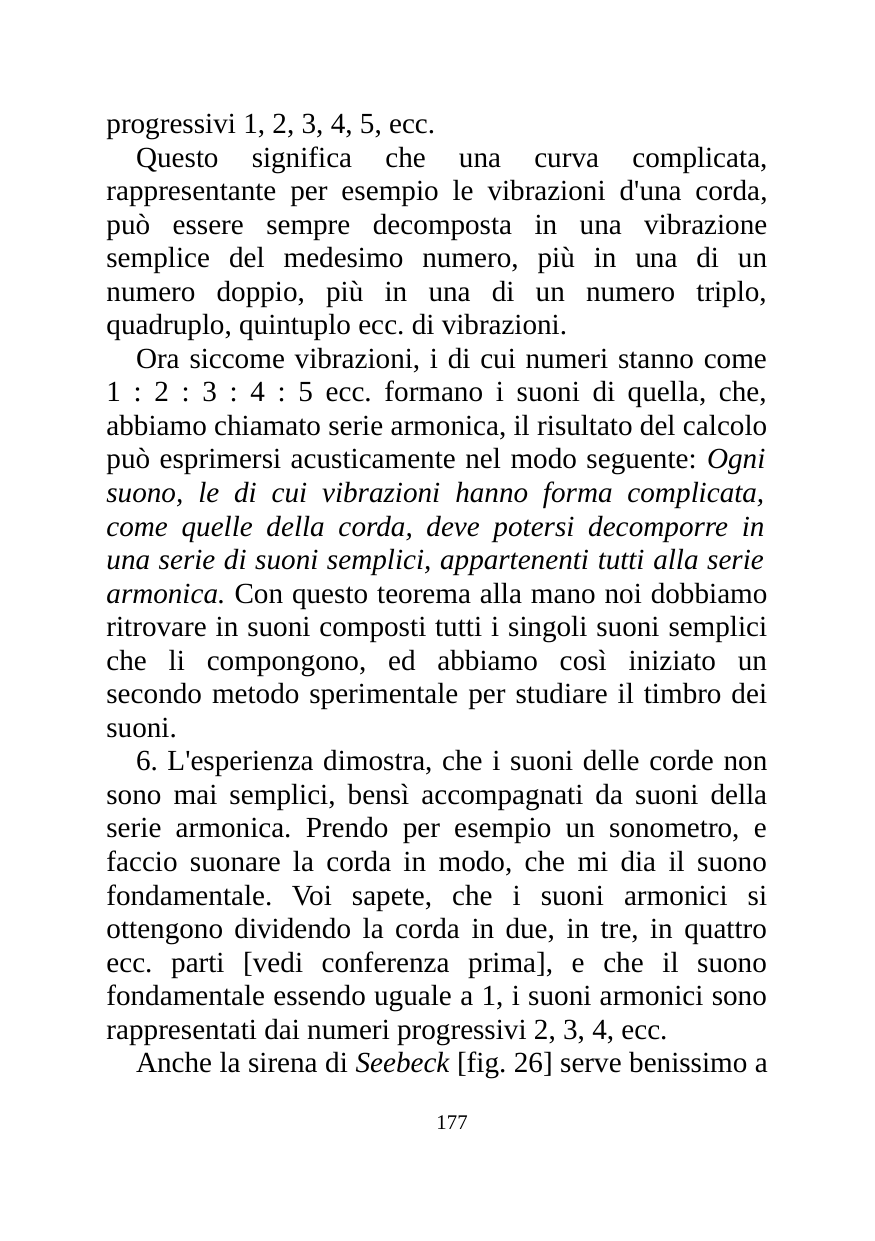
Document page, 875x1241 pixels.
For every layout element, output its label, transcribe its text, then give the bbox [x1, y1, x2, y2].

text progressivi 1, 2, 3, 4, 5, ecc. [106, 106, 768, 140]
text 6. L'esperienza dimostra, che i suoni delle corde non sono mai semplici, bensì accompagnati da suoni della serie armonica. Prendo per esempio un sonometro, e faccio suonare la corda in modo, che mi dia il suono fondamentale. Voi sapete, che i suoni armonici si ottengono dividendo la corda in due, in tre, in quattro ecc. parti [vedi conferenza prima], e che il suono fondamentale essendo uguale a 1, i suoni armonici sono rappresentati dai numeri progressivi 2, 3, 4, ecc. [106, 743, 768, 1045]
text Questo significa che una curva complicata, rappresentante per esempio le vibrazioni d'una corda, può essere sempre decomposta in una vibrazione semplice del medesimo numero, più in una di un numero doppio, più in una di un numero triplo, quadruplo, quintuplo ecc. di vibrazioni. [106, 140, 768, 341]
text Anche la sirena di Seebeck [fig. 26] serve benissimo a [106, 1045, 768, 1079]
text Ora siccome vibrazioni, i di cui numeri stanno come 1 : 2 : 3 : 4 : 5 ecc. formano i suoni di quella, che, abbiamo chiamato serie armonica, il risultato del calcolo può esprimersi acusticamente nel modo seguente: Ogni suono, le di cui vibrazioni hanno forma complicata, come quelle della corda, deve potersi decomporre in una serie di suoni semplici, appartenenti tutti alla serie armonica. Con questo teorema alla mano noi dobbiamo ritrovare in suoni composti tutti i singoli suoni semplici che li compongono, ed abbiamo così iniziato un secondo metodo sperimentale per studiare il timbro dei suoni. [106, 341, 768, 743]
